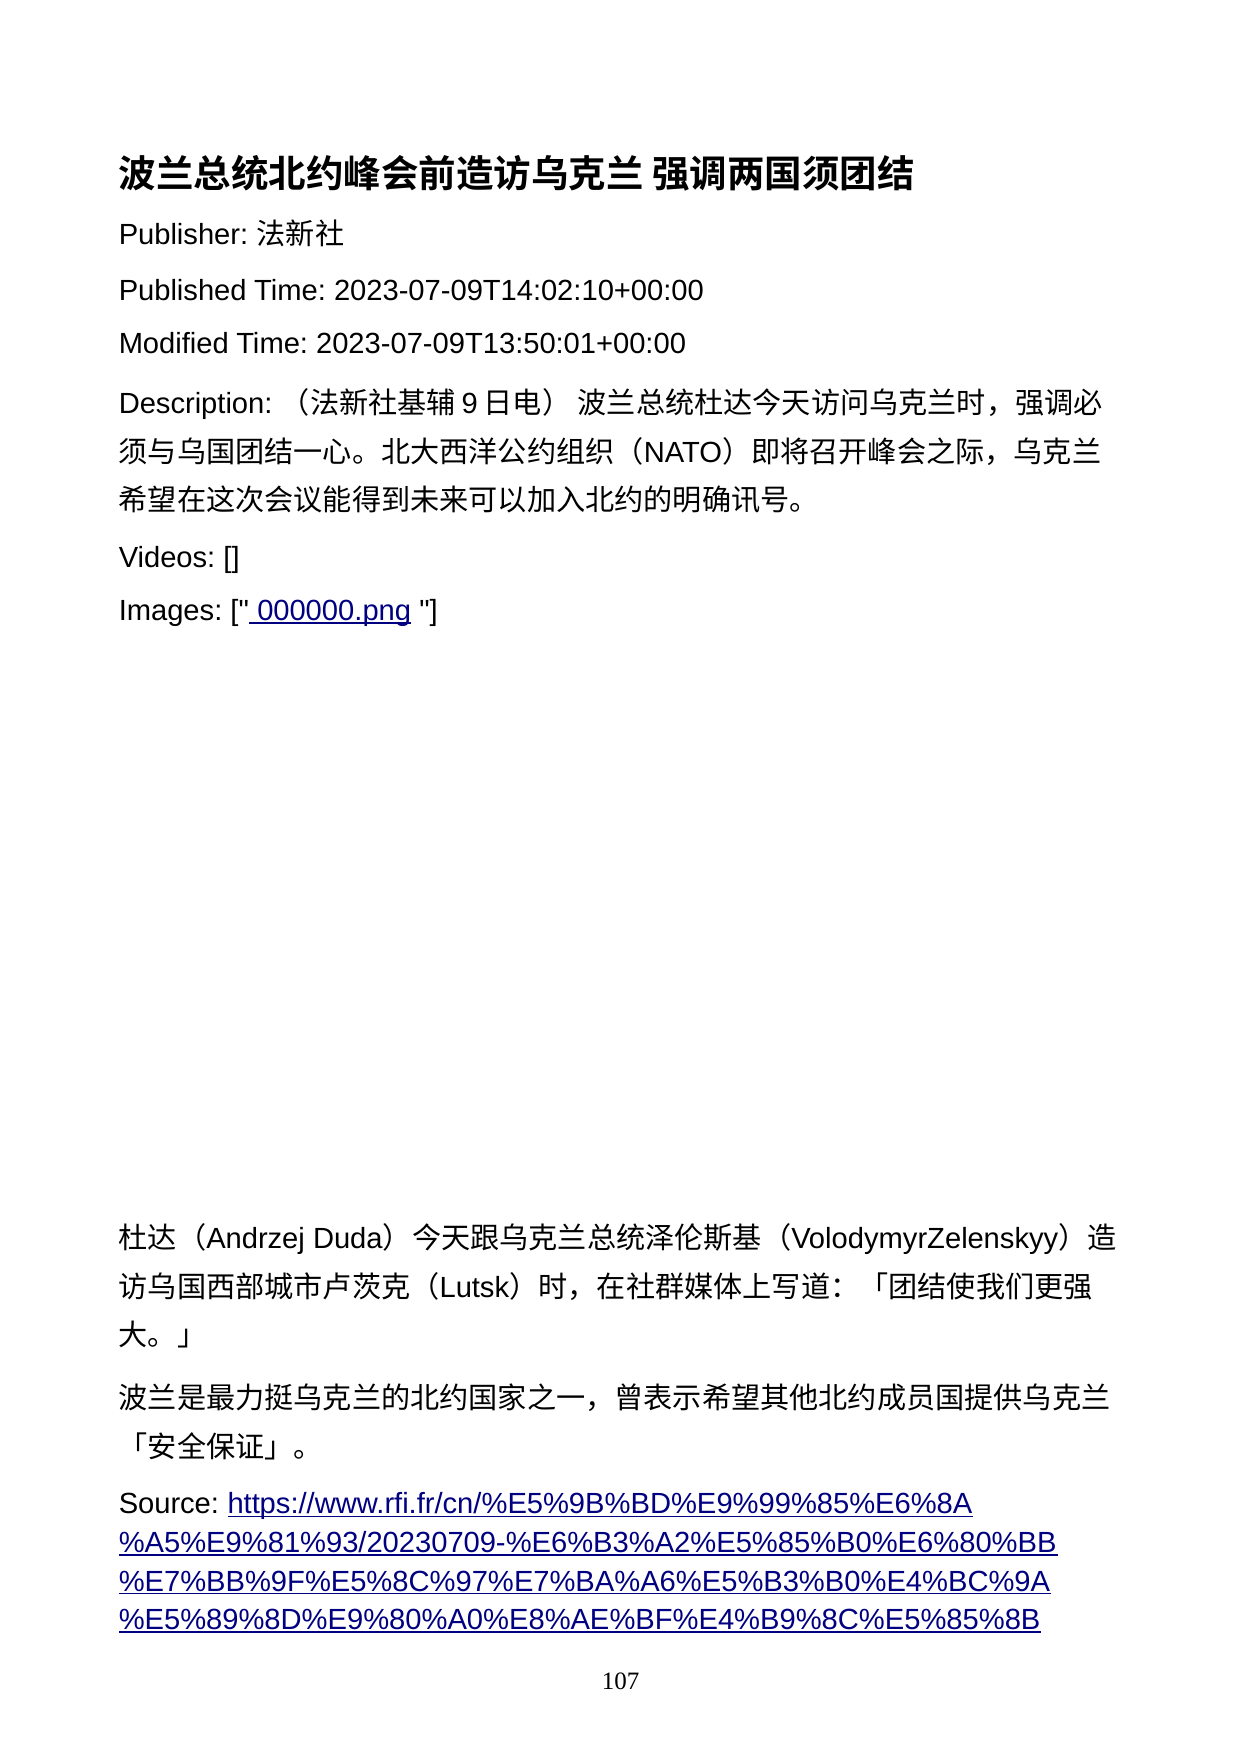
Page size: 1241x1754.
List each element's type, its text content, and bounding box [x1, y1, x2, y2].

text 杜达（Andrzej Duda）今天跟乌克兰总统泽伦斯基（VolodymyrZelenskyy）造访乌国西部城市卢茨克（Lutsk）时，在社群媒体上写道：「团结使我们更强大。」 [118, 1214, 1122, 1354]
subtitle 波兰总统北约峰会前造访乌克兰 强调两国须团结 [118, 143, 1122, 198]
text Publisher: 法新社 [118, 210, 1122, 253]
text Videos: [] [118, 540, 1122, 573]
text Modified Time: 2023-07-09T13:50:01+00:00 [118, 327, 1122, 360]
text 波兰是最力挺乌克兰的北约国家之一，曾表示希望其他北约成员国提供乌克兰「安全保证」。 [118, 1375, 1122, 1466]
text Published Time: 2023-07-09T14:02:10+00:00 [118, 273, 1122, 307]
text Source: https://www.rfi.fr/cn/%E5%9B%BD%E9%99%85%E6%8A%A5%E9%81%93/20230709-%E6%B3%A2%E5%85%B0%E6%80%BB%E7%BB%9F%E5%8C%97%E7%BA%A6%E5%B3%B0%E4%BC%9A%E5%89%8D%E9%80%A0%E8%AE%BF%E4%B9%8C%E5%85%8B [118, 1486, 1122, 1636]
text Description: （法新社基辅9日电） 波兰总统杜达今天访问乌克兰时，强调必须与乌国团结一心。北大西洋公约组织（NATO）即将召开峰会之际，乌克兰希望在这次会议能得到未来可以加入北约的明确讯号。 [118, 380, 1122, 519]
text Images: [" 000000.png "] [118, 593, 1122, 627]
